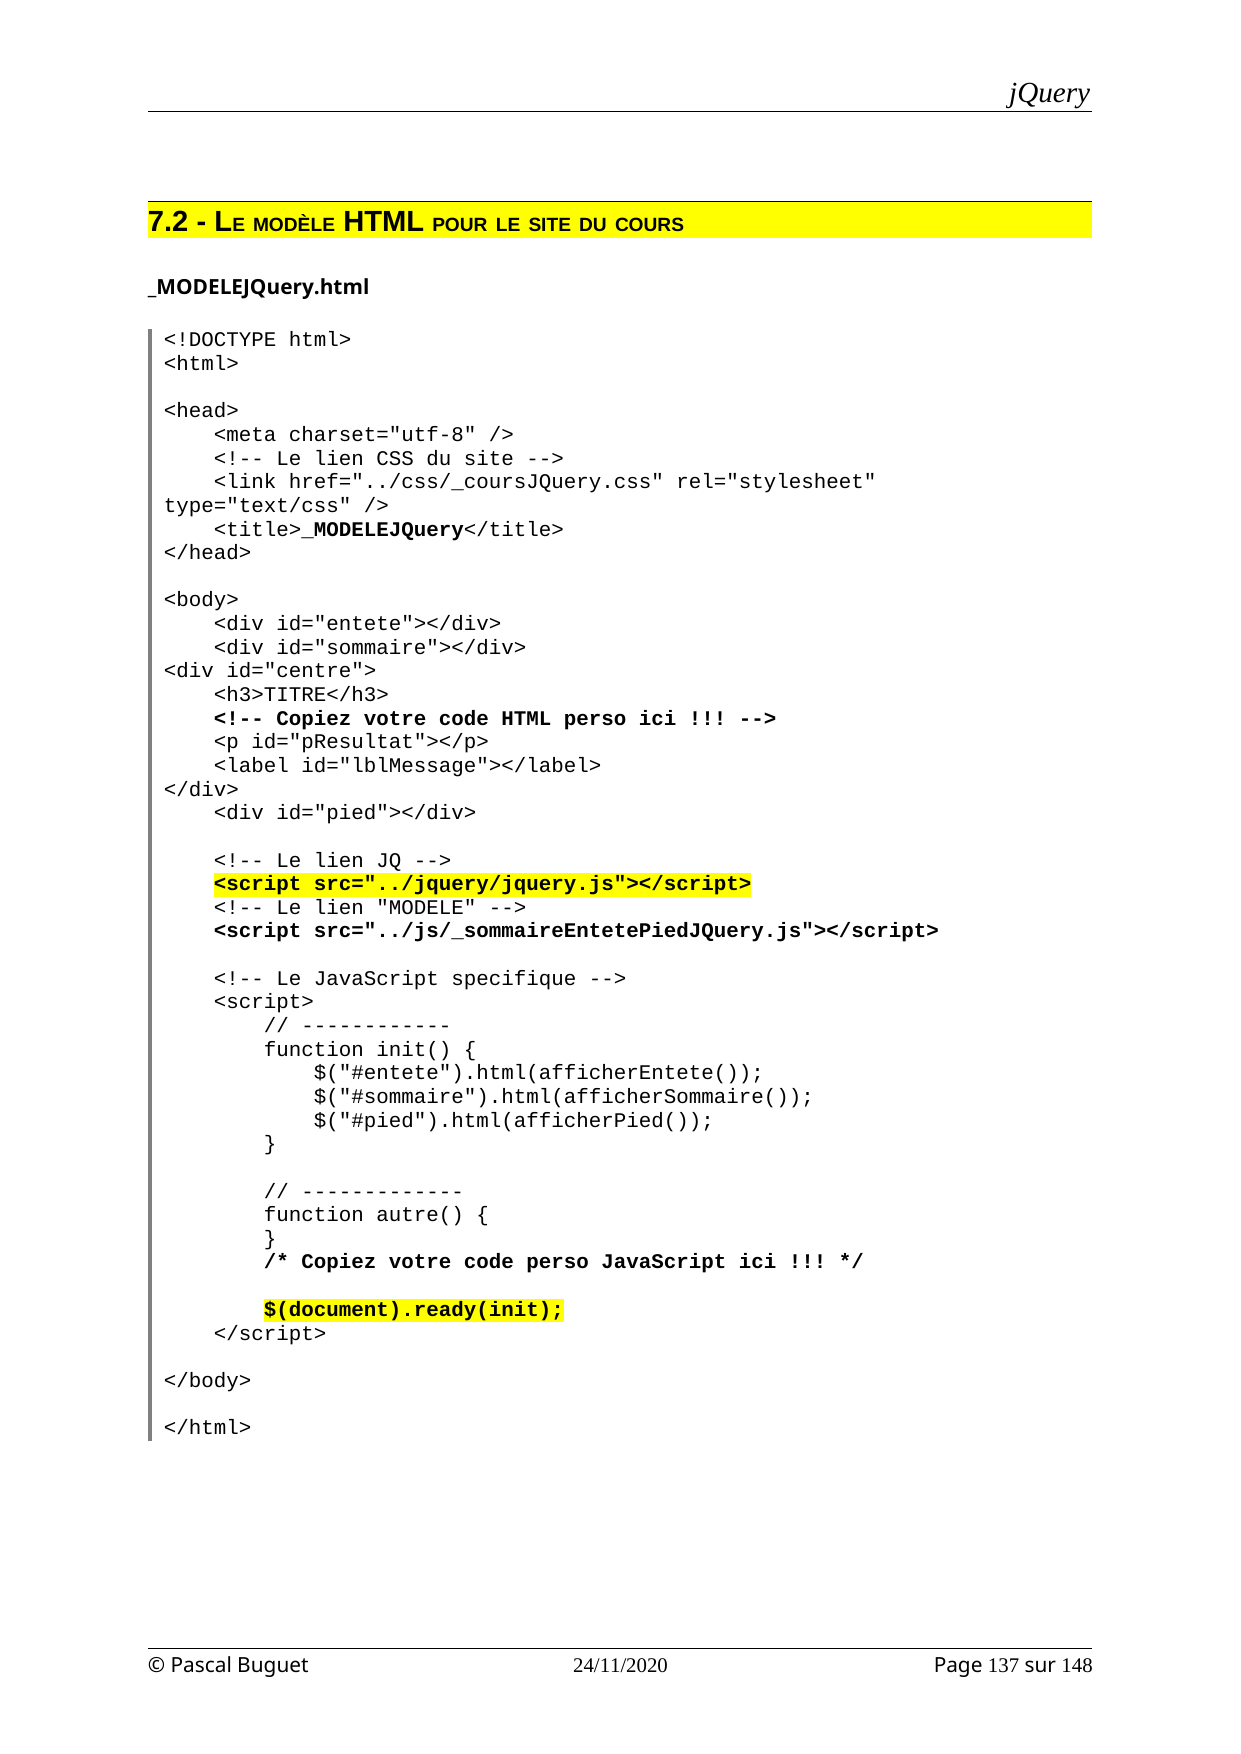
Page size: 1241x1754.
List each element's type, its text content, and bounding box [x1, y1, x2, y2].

text function init() { [152, 1039, 1092, 1062]
text <script src="../jquery/jquery.js"></script> [152, 873, 1092, 897]
text <script src="../js/_sommaireEntetePiedJQuery.js"></script> [152, 921, 1092, 944]
text /* Copiez votre code perso JavaScript ici !!! */ [152, 1252, 1092, 1275]
text <script> [152, 991, 1092, 1015]
text <div id="pied"></div> [152, 802, 1092, 826]
text } [152, 1228, 1092, 1252]
text <html> [152, 353, 1092, 377]
text <!-- Le lien JQ --> [152, 849, 1092, 873]
text // ------------- [152, 1181, 1092, 1204]
text <head> [152, 400, 1092, 424]
text <title>_MODELEJQuery</title> [152, 518, 1092, 542]
text <!-- Copiez votre code HTML perso ici !!! --> [152, 708, 1092, 731]
text <div id="centre"> [152, 660, 1092, 684]
text <!-- Le lien "MODELE" --> [152, 897, 1092, 921]
text _MODELEJQuery.html [148, 272, 1092, 301]
subtitle - Le modèle HTML pour le site du cours [148, 202, 1092, 238]
text // ------------ [152, 1015, 1092, 1039]
text <meta charset="utf-8" /> [152, 424, 1092, 448]
text <div id="sommaire"></div> [152, 637, 1092, 660]
text <label id="lblMessage"></label> [152, 755, 1092, 779]
text </body> [152, 1370, 1092, 1393]
text </script> [152, 1322, 1092, 1346]
text $(document).ready(init); [152, 1299, 1092, 1322]
text <p id="pResultat"></p> [152, 731, 1092, 755]
text </html> [152, 1417, 1092, 1441]
text $("#sommaire").html(afficherSommaire()); [152, 1086, 1092, 1110]
text <body> [152, 589, 1092, 613]
text $("#pied").html(afficherPied()); [152, 1110, 1092, 1133]
text <!-- Le JavaScript specifique --> [152, 968, 1092, 991]
text </head> [152, 542, 1092, 566]
text <div id="entete"></div> [152, 613, 1092, 637]
text <link href="../css/_coursJQuery.css" rel="stylesheet" type="text/css" /> [152, 471, 1092, 518]
text function autre() { [152, 1204, 1092, 1228]
text <!-- Le lien CSS du site --> [152, 448, 1092, 471]
text $("#entete").html(afficherEntete()); [152, 1062, 1092, 1086]
text } [152, 1133, 1092, 1157]
text </div> [152, 779, 1092, 802]
text <h3>TITRE</h3> [152, 684, 1092, 708]
text <!DOCTYPE html> [152, 329, 1092, 353]
